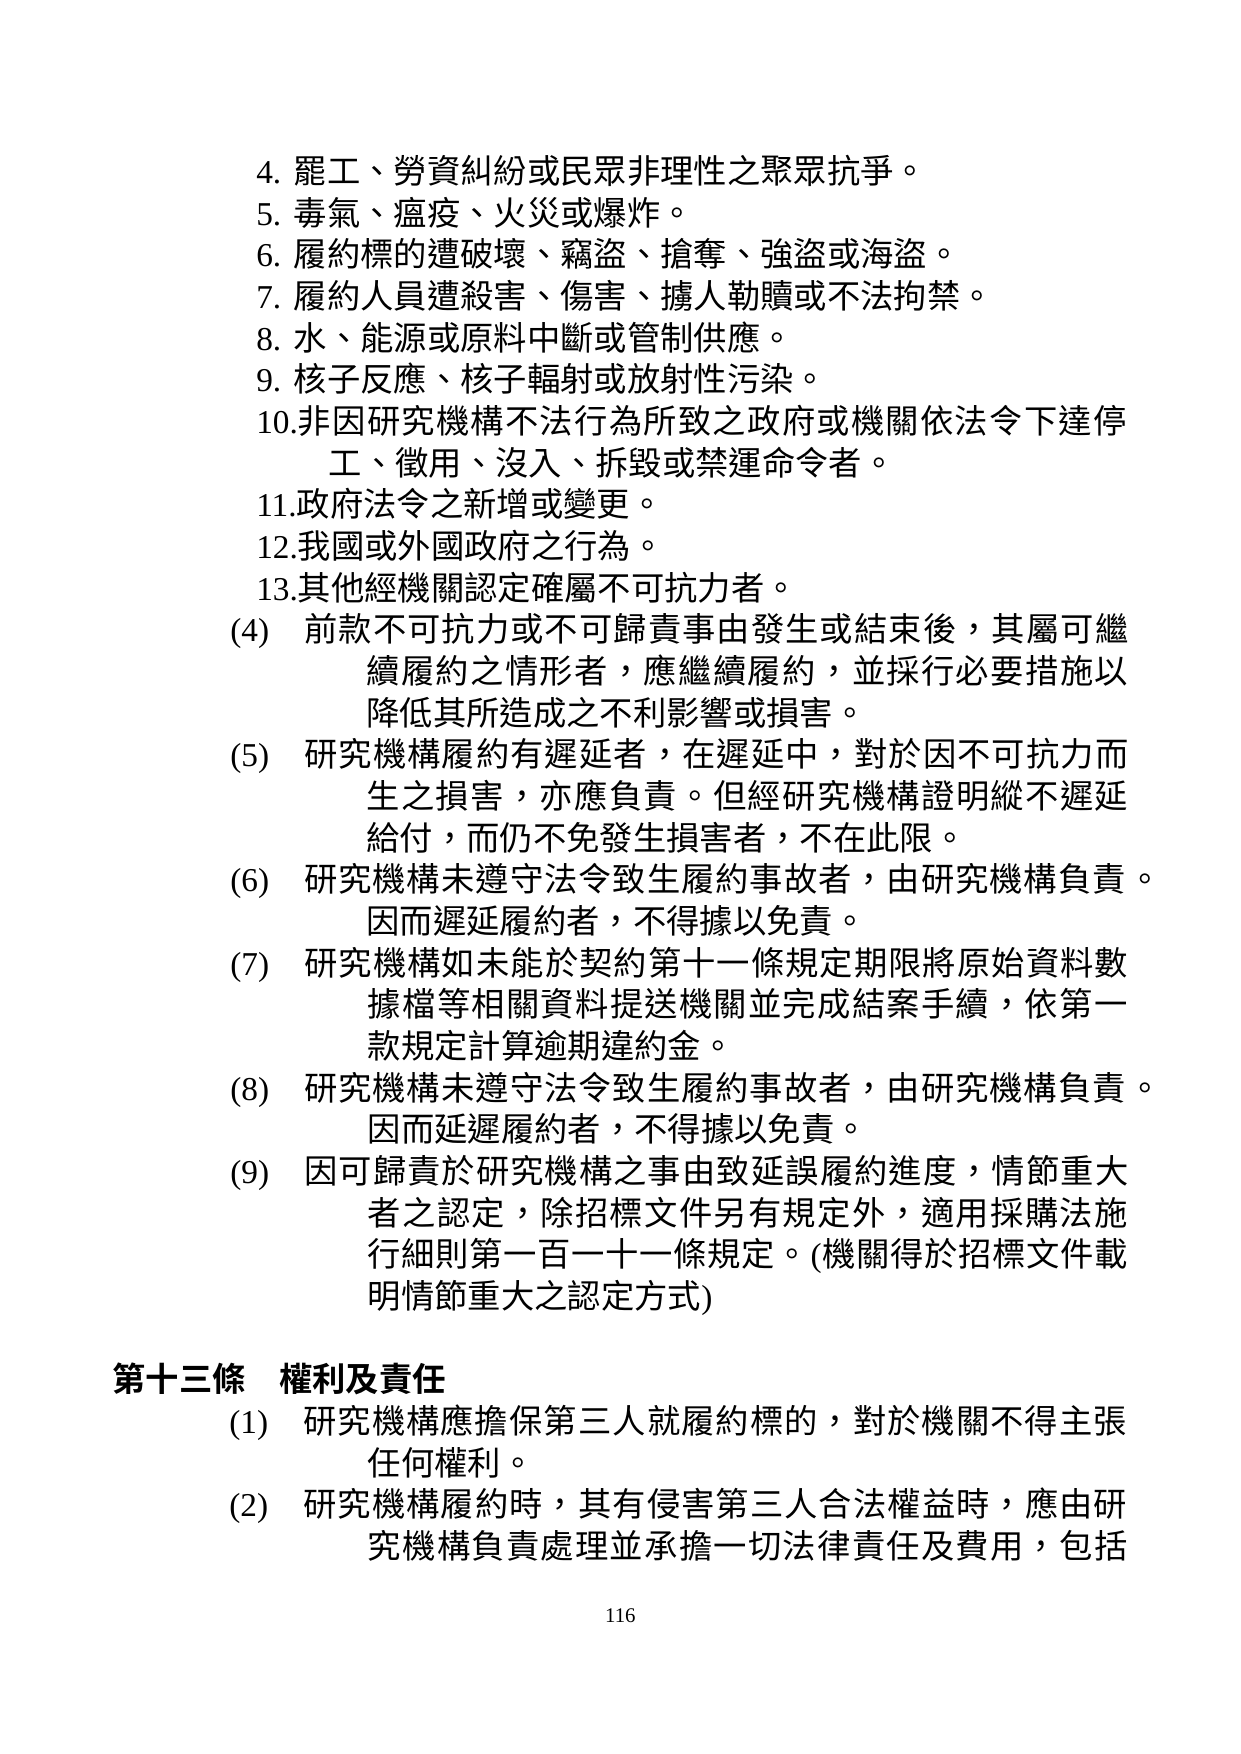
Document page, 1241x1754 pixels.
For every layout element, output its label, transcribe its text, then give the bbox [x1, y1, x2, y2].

list 履約人員遭殺害、傷害、擄人勒贖或不法拘禁。 [256, 275, 1128, 317]
text 第十三條 權利及責任 [112, 1358, 1128, 1400]
list 前款不可抗力或不可歸責事由發生或結束後，其屬可繼續履約之情形者，應繼續履約，並採行必要措施以降低其所造成之不利影響或損害。 [230, 608, 1128, 733]
list 水、能源或原料中斷或管制供應。 [256, 317, 1128, 358]
list 研究機構履約時，其有侵害第三人合法權益時，應由研究機構負責處理並承擔一切法律責任及費用，包括 [229, 1483, 1128, 1567]
list 研究機構未遵守法令致生履約事故者，由研究機構負責。因而遲延履約者，不得據以免責。 [230, 858, 1128, 942]
list 研究機構如未能於契約第十一條規定期限將原始資料數據檔等相關資料提送機關並完成結案手續，依第一款規定計算逾期違約金。 [230, 942, 1128, 1067]
list 罷工、勞資糾紛或民眾非理性之聚眾抗爭。 [256, 150, 1128, 192]
list 非因研究機構不法行為所致之政府或機關依法令下達停工、徵用、沒入、拆毀或禁運命令者。 [256, 400, 1128, 483]
list 我國或外國政府之行為。 [256, 525, 1128, 567]
list 其他經機關認定確屬不可抗力者。 [256, 567, 1128, 608]
list 研究機構未遵守法令致生履約事故者，由研究機構負責。因而延遲履約者，不得據以免責。 [230, 1067, 1128, 1150]
list 研究機構應擔保第三人就履約標的，對於機關不得主張任何權利。 [229, 1400, 1128, 1483]
list 研究機構履約有遲延者，在遲延中，對於因不可抗力而生之損害，亦應負責。但經研究機構證明縱不遲延給付，而仍不免發生損害者，不在此限。 [230, 733, 1128, 858]
list 因可歸責於研究機構之事由致延誤履約進度，情節重大者之認定，除招標文件另有規定外，適用採購法施行細則第一百一十一條規定。(機關得於招標文件載明情節重大之認定方式) [230, 1150, 1128, 1317]
list 政府法令之新增或變更。 [256, 483, 1128, 525]
list 毒氣、瘟疫、火災或爆炸。 [256, 192, 1128, 233]
list 核子反應、核子輻射或放射性污染。 [256, 358, 1128, 400]
list 履約標的遭破壞、竊盜、搶奪、強盜或海盜。 [256, 233, 1128, 275]
